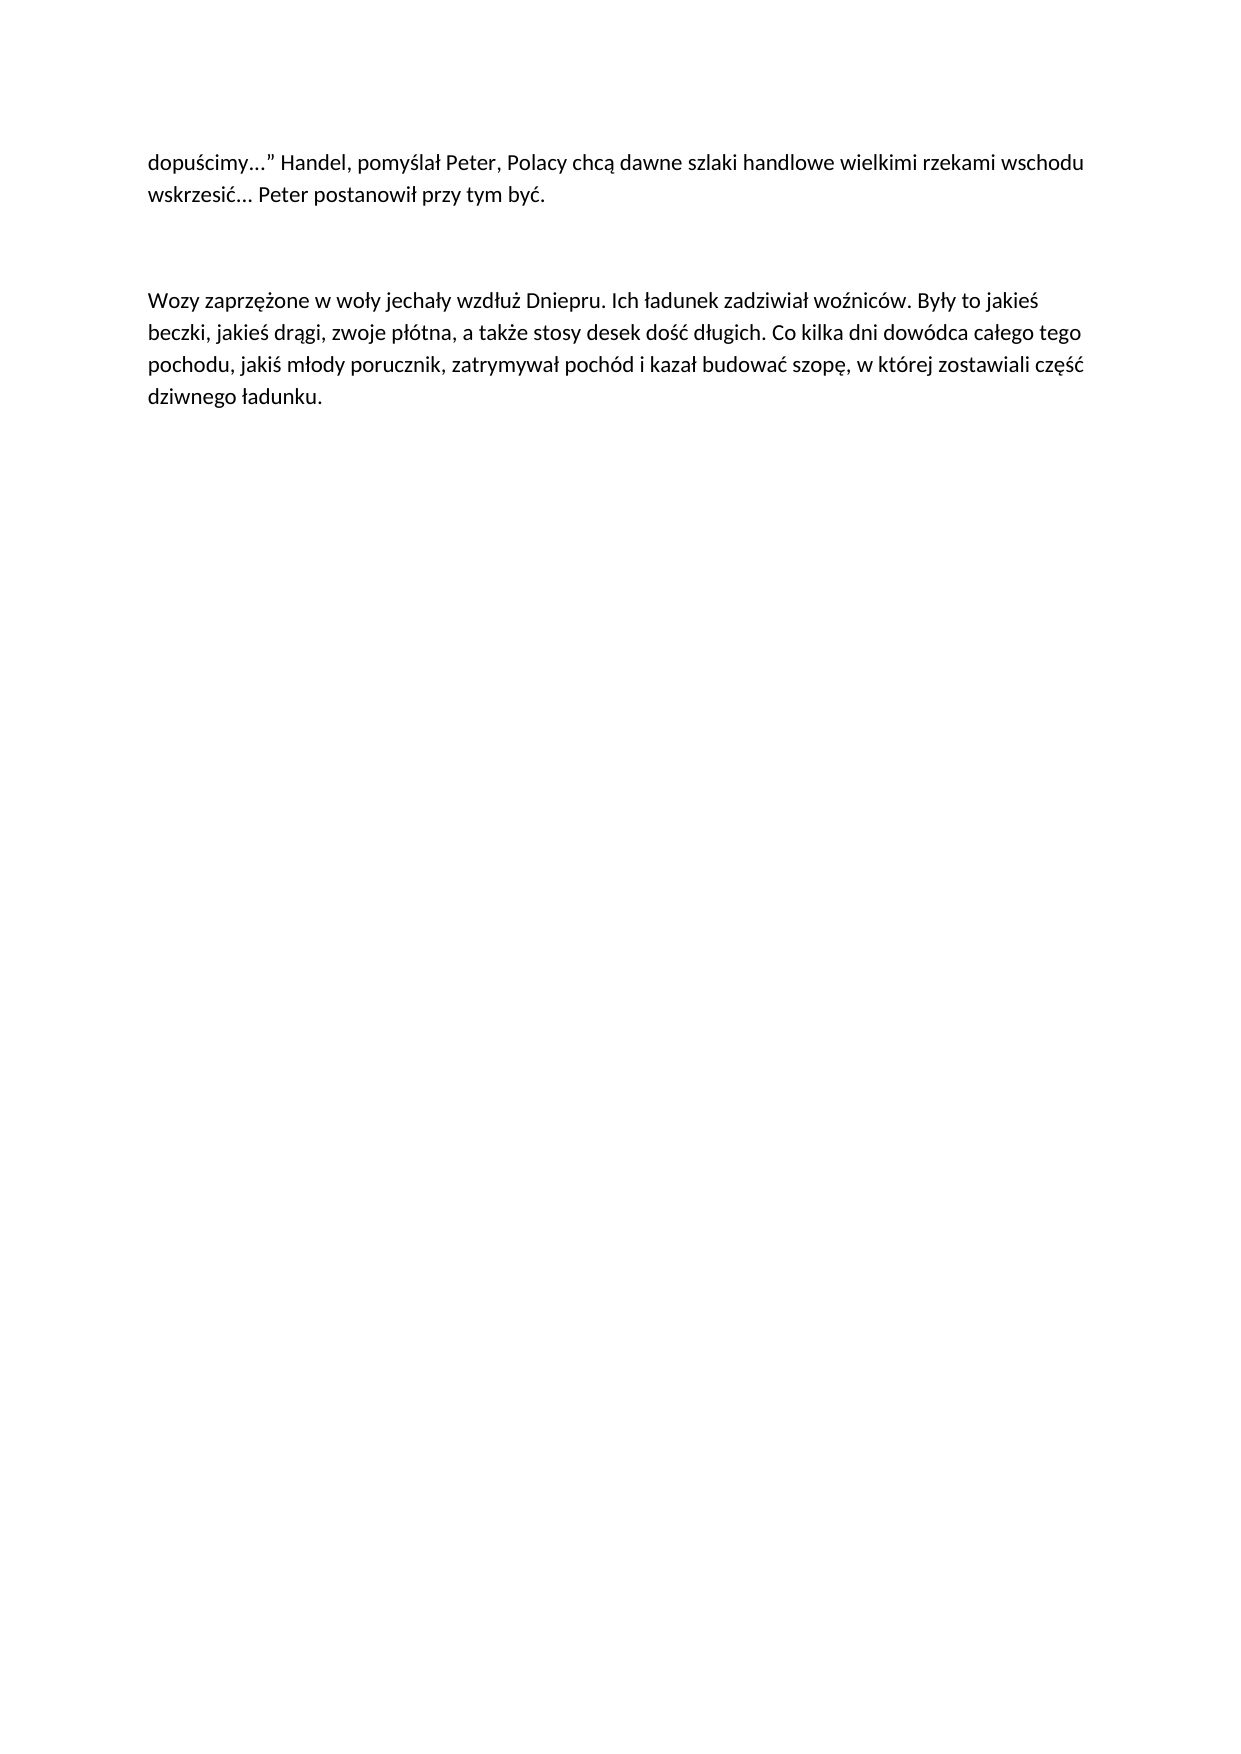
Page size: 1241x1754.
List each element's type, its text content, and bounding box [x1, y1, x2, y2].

text dopuścimy...” Handel, pomyślał Peter, Polacy chcą dawne szlaki handlowe wielkimi rzekami wschodu wskrzesić... Peter postanowił przy tym być. [148, 148, 1093, 208]
text Wozy zaprzężone w woły jechały wzdłuż Dniepru. Ich ładunek zadziwiał woźniców. Były to jakieś beczki, jakieś drągi, zwoje płótna, a także stosy desek dość długich. Co kilka dni dowódca całego tego pochodu, jakiś młody porucznik, zatrymywał pochód i kazał budować szopę, w której zostawiali część dziwnego ładunku. [148, 286, 1093, 410]
